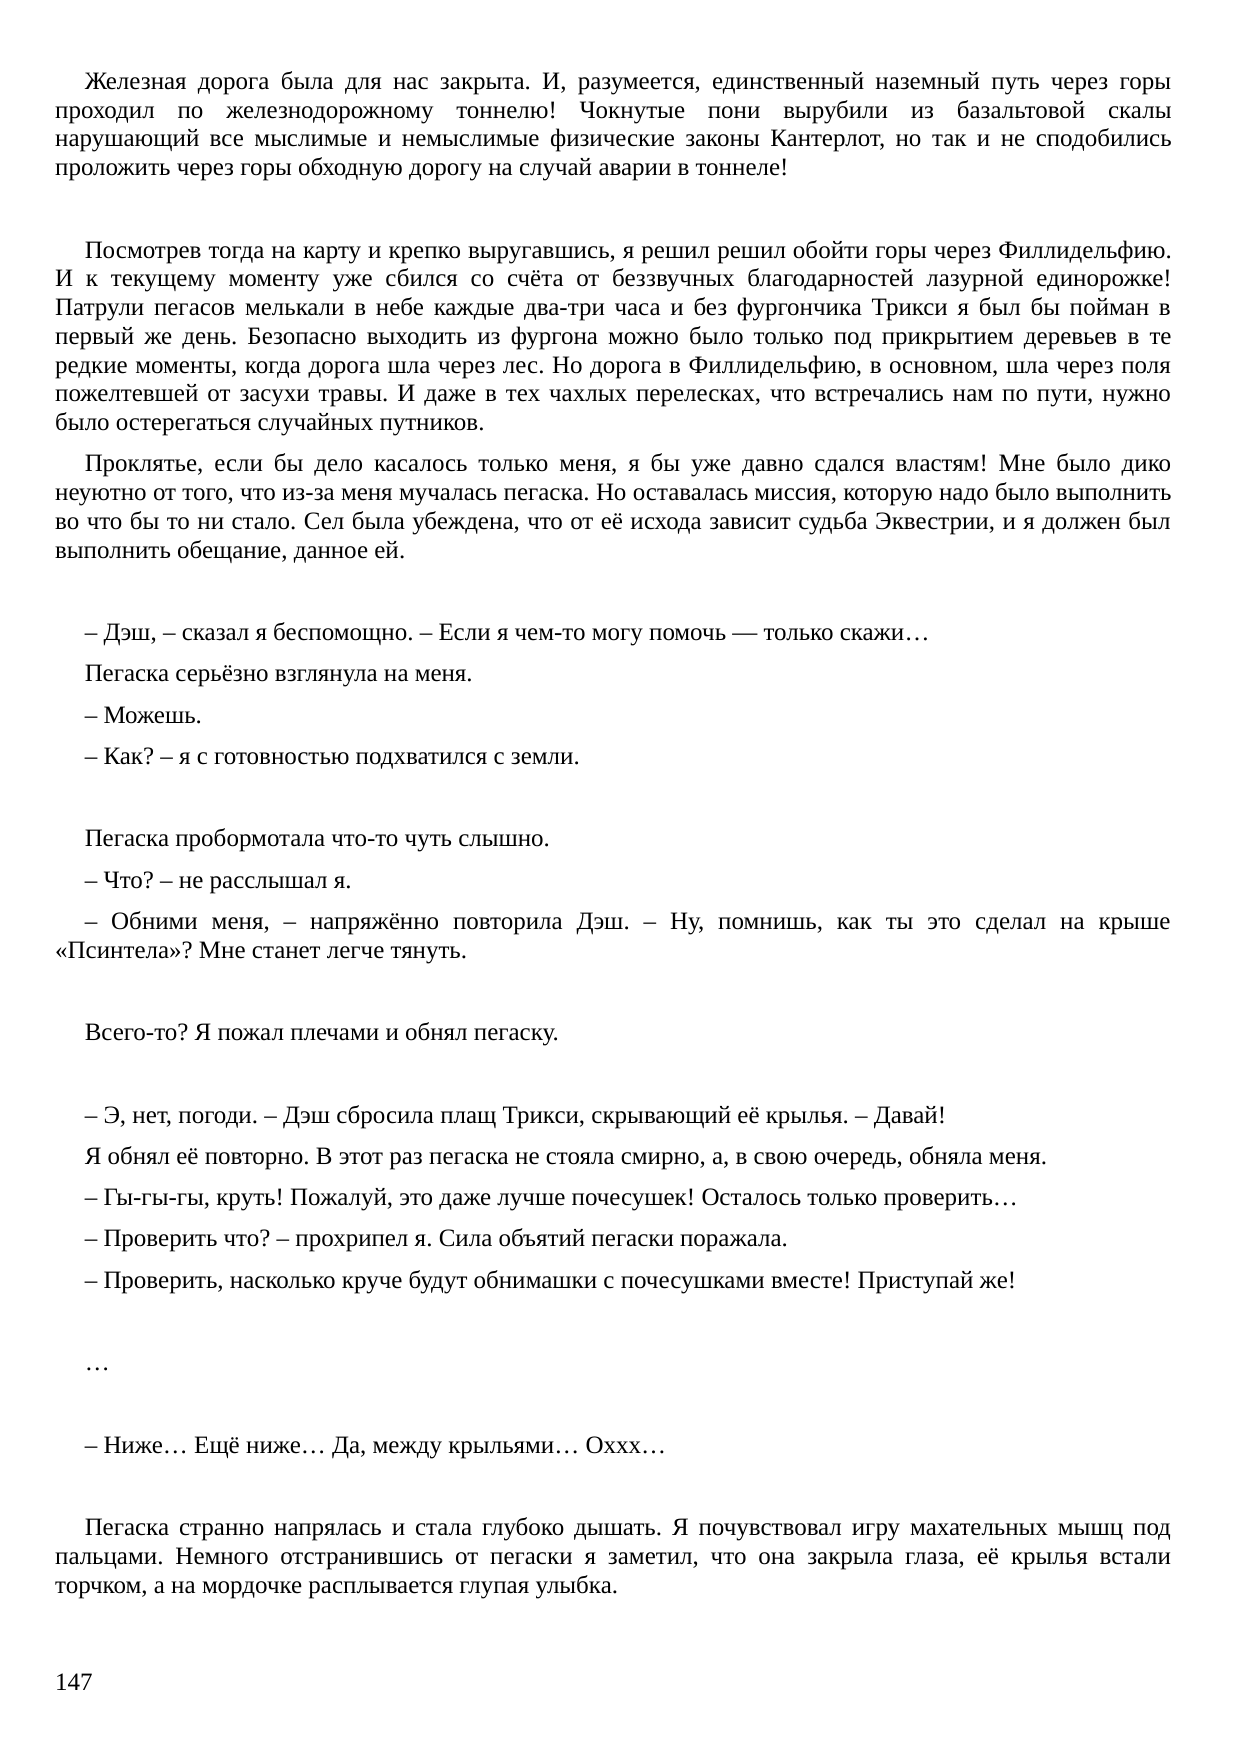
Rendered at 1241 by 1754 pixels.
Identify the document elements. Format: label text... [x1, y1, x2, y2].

text – Как? – я с готовностью подхватился с земли. [55, 741, 1173, 770]
text Пегаска серьёзно взглянула на меня. [55, 658, 1173, 687]
text Проклятье, если бы дело касалось только меня, я бы уже давно сдался властям! Мне было дико неуютно от того, что из-за меня мучалась пегаска. Но оставалась миссия, которую надо было выполнить во что бы то ни стало. Сел была убеждена, что от её исхода зависит судьба Эквестрии, и я должен был выполнить обещание, данное ей. [55, 448, 1173, 563]
text Пегаска странно напрялась и стала глубоко дышать. Я почувствовал игру махательных мышц под пальцами. Немного отстранившись от пегаски я заметил, что она закрыла глаза, её крылья встали торчком, а на мордочке расплывается глупая улыбка. [55, 1512, 1173, 1598]
text – Обними меня, – напряжённо повторила Дэш. – Ну, помнишь, как ты это сделал на крыше «Псинтела»? Мне станет легче тянуть. [55, 906, 1173, 963]
text – Э, нет, погоди. – Дэш сбросила плащ Трикси, скрывающий её крылья. – Давай! [55, 1100, 1173, 1128]
text Пегаска пробормотала что-то чуть слышно. [55, 823, 1173, 852]
text – Ниже… Ещё ниже… Да, между крыльями… Оххх… [55, 1430, 1173, 1458]
text Всего-то? Я пожал плечами и обнял пегаску. [55, 1017, 1173, 1046]
text … [55, 1347, 1173, 1376]
text – Что? – не расслышал я. [55, 865, 1173, 893]
text – Проверить что? – прохрипел я. Сила объятий пегаски поражала. [55, 1223, 1173, 1252]
text – Можешь. [55, 700, 1173, 728]
text – Гы-гы-гы, круть! Пожалуй, это даже лучше почесушек! Осталось только проверить… [55, 1182, 1173, 1211]
text – Дэш, – сказал я беспомощно. – Если я чем-то могу помочь — только скажи… [55, 617, 1173, 646]
text Железная дорога была для нас закрыта. И, разумеется, единственный наземный путь через горы проходил по железнодорожному тоннелю! Чокнутые пони вырубили из базальтовой скалы нарушающий все мыслимые и немыслимые физические законы Кантерлот, но так и не сподобились проложить через горы обходную дорогу на случай аварии в тоннеле! [55, 66, 1173, 181]
text Я обнял её повторно. В этот раз пегаска не стояла смирно, а, в свою очередь, обняла меня. [55, 1141, 1173, 1170]
text Посмотрев тогда на карту и крепко выругавшись, я решил решил обойти горы через Филлидельфию. И к текущему моменту уже сбился со счёта от беззвучных благодарностей лазурной единорожке! Патрули пегасов мелькали в небе каждые два-три часа и без фургончика Трикси я был бы пойман в первый же день. Безопасно выходить из фургона можно было только под прикрытием деревьев в те редкие моменты, когда дорога шла через лес. Но дорога в Филлидельфию, в основном, шла через поля пожелтевшей от засухи травы. И даже в тех чахлых перелесках, что встречались нам по пути, нужно было остерегаться случайных путников. [55, 235, 1173, 436]
text – Проверить, насколько круче будут обнимашки с почесушками вместе! Приступай же! [55, 1265, 1173, 1293]
